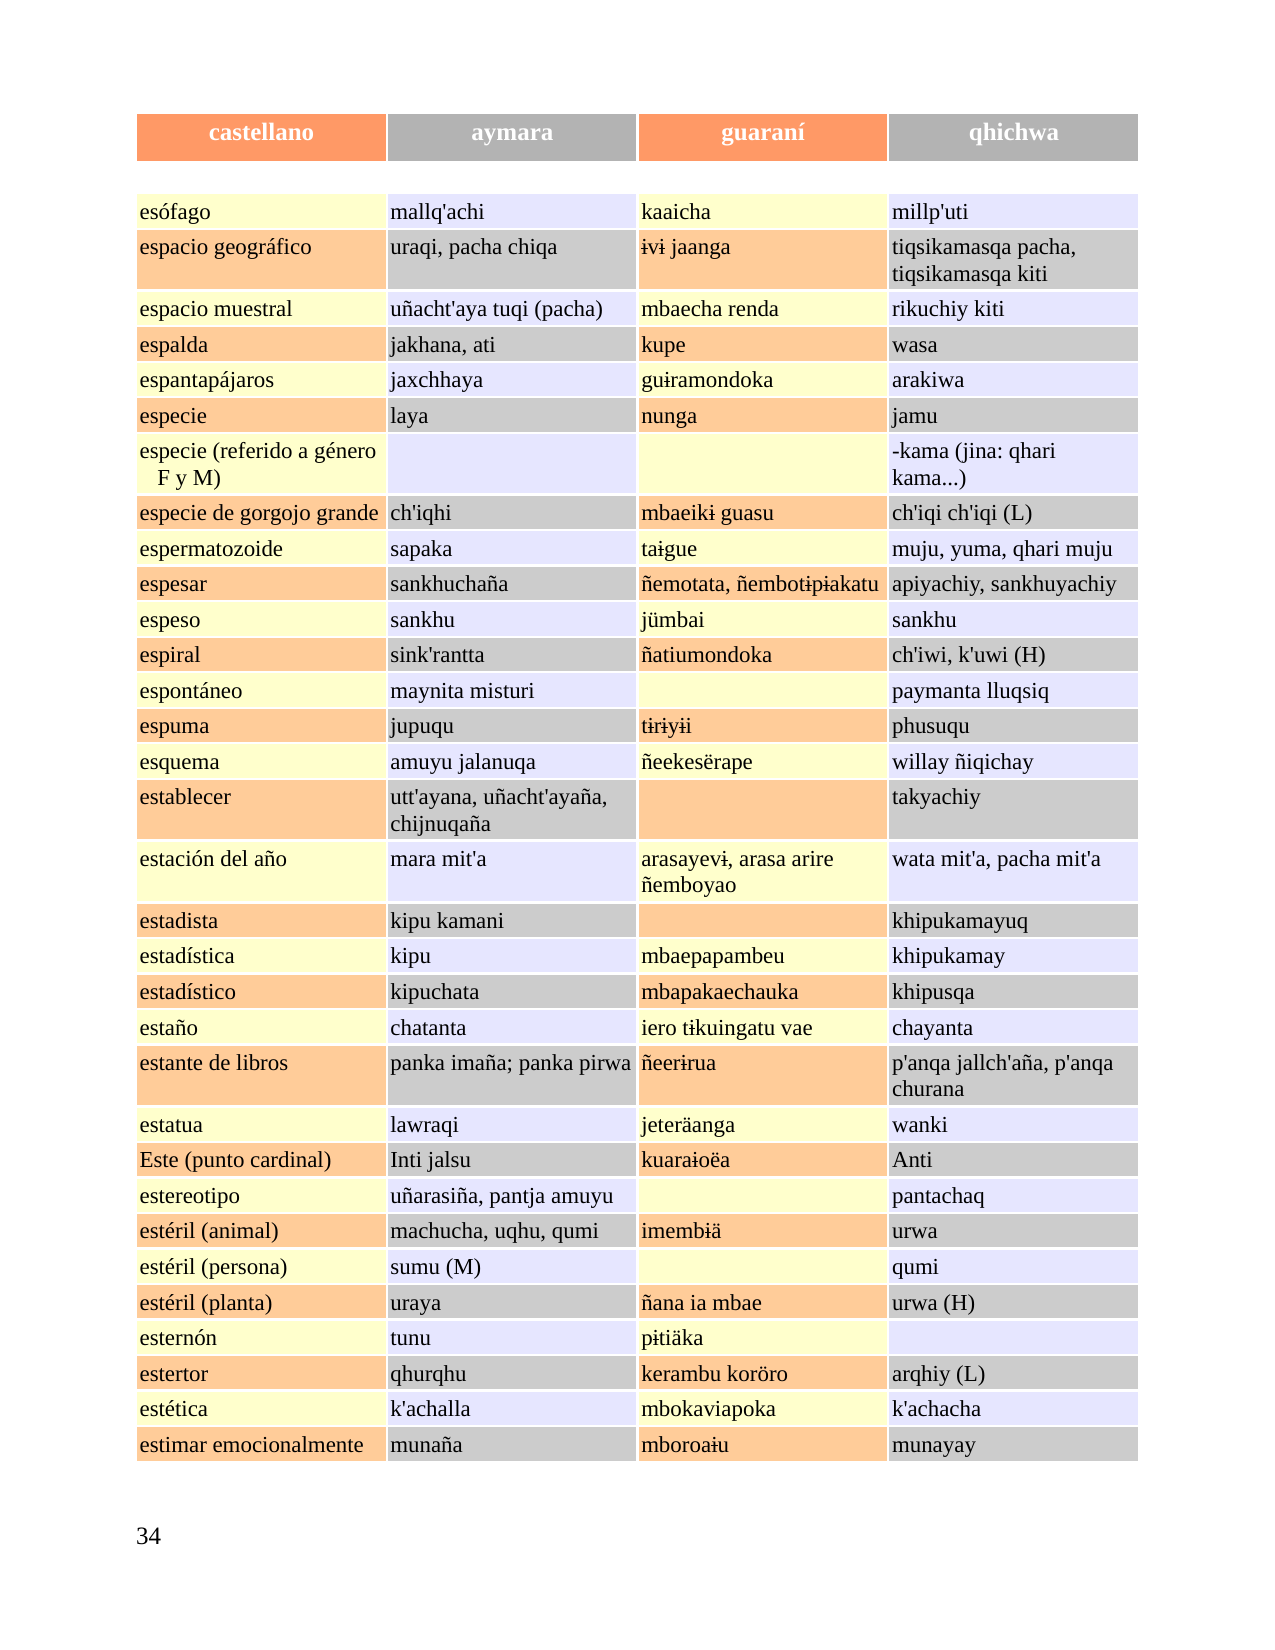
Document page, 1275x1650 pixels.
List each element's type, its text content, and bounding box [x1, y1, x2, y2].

table_cell machucha, uqhu, qumi [388, 1214, 636, 1247]
table_cell wata mit'a, pacha mit'a [889, 842, 1138, 901]
table_cell ñatiumondoka [639, 638, 887, 671]
table_cell espesar [137, 567, 386, 600]
table_cell sankhuchaña [388, 567, 636, 600]
table_cell mbapakaechauka [639, 975, 887, 1008]
table_cell jaxchhaya [388, 363, 636, 396]
table_cell estéril (planta) [137, 1285, 386, 1318]
table_cell espontáneo [137, 673, 386, 707]
table_cell nunga [639, 398, 887, 432]
table_cell espeso [137, 602, 386, 636]
table_cell [639, 1179, 887, 1212]
table_cell espantapájaros [137, 363, 386, 396]
table_cell sapaka [388, 531, 636, 564]
table_cell kerambu koröro [639, 1356, 887, 1389]
table_cell Este (punto cardinal) [137, 1143, 386, 1176]
table_cell espalda [137, 327, 386, 361]
table_cell uraya [388, 1285, 636, 1318]
table_cell willay ñiqichay [889, 744, 1138, 778]
table_cell estertor [137, 1356, 386, 1389]
table_cell uraqi, pacha chiqa [388, 230, 636, 289]
table_cell [388, 434, 636, 493]
table_cell urwa [889, 1214, 1138, 1247]
table_cell esquema [137, 744, 386, 778]
table_cell qhurqhu [388, 1356, 636, 1389]
table_cell kipu kamani [388, 904, 636, 937]
table_cell p'anqa jallch'aña, p'anqa churana [889, 1046, 1138, 1105]
table_cell estéril (persona) [137, 1250, 386, 1283]
table_cell tiqsikamasqa pacha, tiqsikamasqa kiti [889, 230, 1138, 289]
table_cell [639, 434, 887, 493]
table_cell takyachiy [889, 780, 1138, 839]
table_cell apiyachiy, sankhuyachiy [889, 567, 1138, 600]
table_cell muju, yuma, qhari muju [889, 531, 1138, 564]
table_cell uñacht'aya tuqi (pacha) [388, 292, 636, 325]
table_cell qumi [889, 1250, 1138, 1283]
table_cell estante de libros [137, 1046, 386, 1105]
table_cell jeteräanga [639, 1108, 887, 1141]
table_cell mbokaviapoka [639, 1392, 887, 1425]
table_cell sink'rantta [388, 638, 636, 671]
table_cell esófago [137, 194, 386, 228]
table_cell estimar emocionalmente [137, 1427, 386, 1461]
table_cell wanki [889, 1108, 1138, 1141]
table_cell estadística [137, 939, 386, 972]
table_cell mbaecha renda [639, 292, 887, 325]
table_cell taigue [639, 531, 887, 564]
table_cell [889, 1321, 1138, 1354]
table_cell imembiä [639, 1214, 887, 1247]
table_cell sankhu [889, 602, 1138, 636]
table_cell estaño [137, 1010, 386, 1043]
table_cell ch'iqhi [388, 496, 636, 529]
table_cell kipu [388, 939, 636, 972]
table_cell kipuchata [388, 975, 636, 1008]
table_cell estética [137, 1392, 386, 1425]
table_cell jamu [889, 398, 1138, 432]
table_cell munayay [889, 1427, 1138, 1461]
table_cell utt'ayana, uñacht'ayaña, chijnuqaña [388, 780, 636, 839]
table_cell kuaraioëa [639, 1143, 887, 1176]
table_cell espacio geográfico [137, 230, 386, 289]
table_cell khipukamay [889, 939, 1138, 972]
table_cell estación del año [137, 842, 386, 901]
table_cell ñana ia mbae [639, 1285, 887, 1318]
table_cell amuyu jalanuqa [388, 744, 636, 778]
table_cell iero tikuingatu vae [639, 1010, 887, 1043]
table_cell kupe [639, 327, 887, 361]
table_cell ch'iwi, k'uwi (H) [889, 638, 1138, 671]
table_cell ch'iqi ch'iqi (L) [889, 496, 1138, 529]
table_cell khipusqa [889, 975, 1138, 1008]
table_cell laya [388, 398, 636, 432]
table_cell -kama (jina: qhari kama...) [889, 434, 1138, 493]
table_cell estadístico [137, 975, 386, 1008]
table_cell paymanta lluqsiq [889, 673, 1138, 707]
table_cell sumu (M) [388, 1250, 636, 1283]
table_cell espacio muestral [137, 292, 386, 325]
table_cell kaaicha [639, 194, 887, 228]
table_cell munaña [388, 1427, 636, 1461]
table_cell esternón [137, 1321, 386, 1354]
table_cell phusuqu [889, 709, 1138, 742]
table_cell millp'uti [889, 194, 1138, 228]
table_cell k'achacha [889, 1392, 1138, 1425]
table_cell mallq'achi [388, 194, 636, 228]
table_cell mara mit'a [388, 842, 636, 901]
table_cell jakhana, ati [388, 327, 636, 361]
table_cell Inti jalsu [388, 1143, 636, 1176]
table_cell uñarasiña, pantja amuyu [388, 1179, 636, 1212]
table_cell mbaeiki guasu [639, 496, 887, 529]
table_cell mboroaiu [639, 1427, 887, 1461]
table_cell pantachaq [889, 1179, 1138, 1212]
table_cell pitiäka [639, 1321, 887, 1354]
table_cell establecer [137, 780, 386, 839]
table_cell mbaepapambeu [639, 939, 887, 972]
table_cell tiriyii [639, 709, 887, 742]
table_cell arasayevi, arasa arire ñemboyao [639, 842, 887, 901]
table_cell jümbai [639, 602, 887, 636]
table_cell [639, 904, 887, 937]
table_cell chayanta [889, 1010, 1138, 1043]
table_cell maynita misturi [388, 673, 636, 707]
table_cell rikuchiy kiti [889, 292, 1138, 325]
table_cell tunu [388, 1321, 636, 1354]
table_cell Anti [889, 1143, 1138, 1176]
table_cell ñeerirua [639, 1046, 887, 1105]
table_cell espiral [137, 638, 386, 671]
table_cell panka imaña; panka pirwa [388, 1046, 636, 1105]
table_cell estatua [137, 1108, 386, 1141]
table_cell arqhiy (L) [889, 1356, 1138, 1389]
table_cell [639, 1250, 887, 1283]
table_cell guiramondoka [639, 363, 887, 396]
table_cell [639, 673, 887, 707]
table_cell ivi jaanga [639, 230, 887, 289]
table_cell k'achalla [388, 1392, 636, 1425]
table_cell lawraqi [388, 1108, 636, 1141]
table_cell khipukamayuq [889, 904, 1138, 937]
table_cell urwa (H) [889, 1285, 1138, 1318]
table_cell jupuqu [388, 709, 636, 742]
table_cell especie de gorgojo grande [137, 496, 386, 529]
table_cell [639, 780, 887, 839]
table_cell ñeekesërape [639, 744, 887, 778]
table_cell estadista [137, 904, 386, 937]
table_cell espuma [137, 709, 386, 742]
table_cell sankhu [388, 602, 636, 636]
table_cell wasa [889, 327, 1138, 361]
table_cell estéril (animal) [137, 1214, 386, 1247]
table_cell estereotipo [137, 1179, 386, 1212]
table_cell espermatozoide [137, 531, 386, 564]
table_cell ñemotata, ñembotipiakatu [639, 567, 887, 600]
table_cell especie (referido a género F y M) [137, 434, 386, 493]
table_cell arakiwa [889, 363, 1138, 396]
table_cell especie [137, 398, 386, 432]
table_cell chatanta [388, 1010, 636, 1043]
